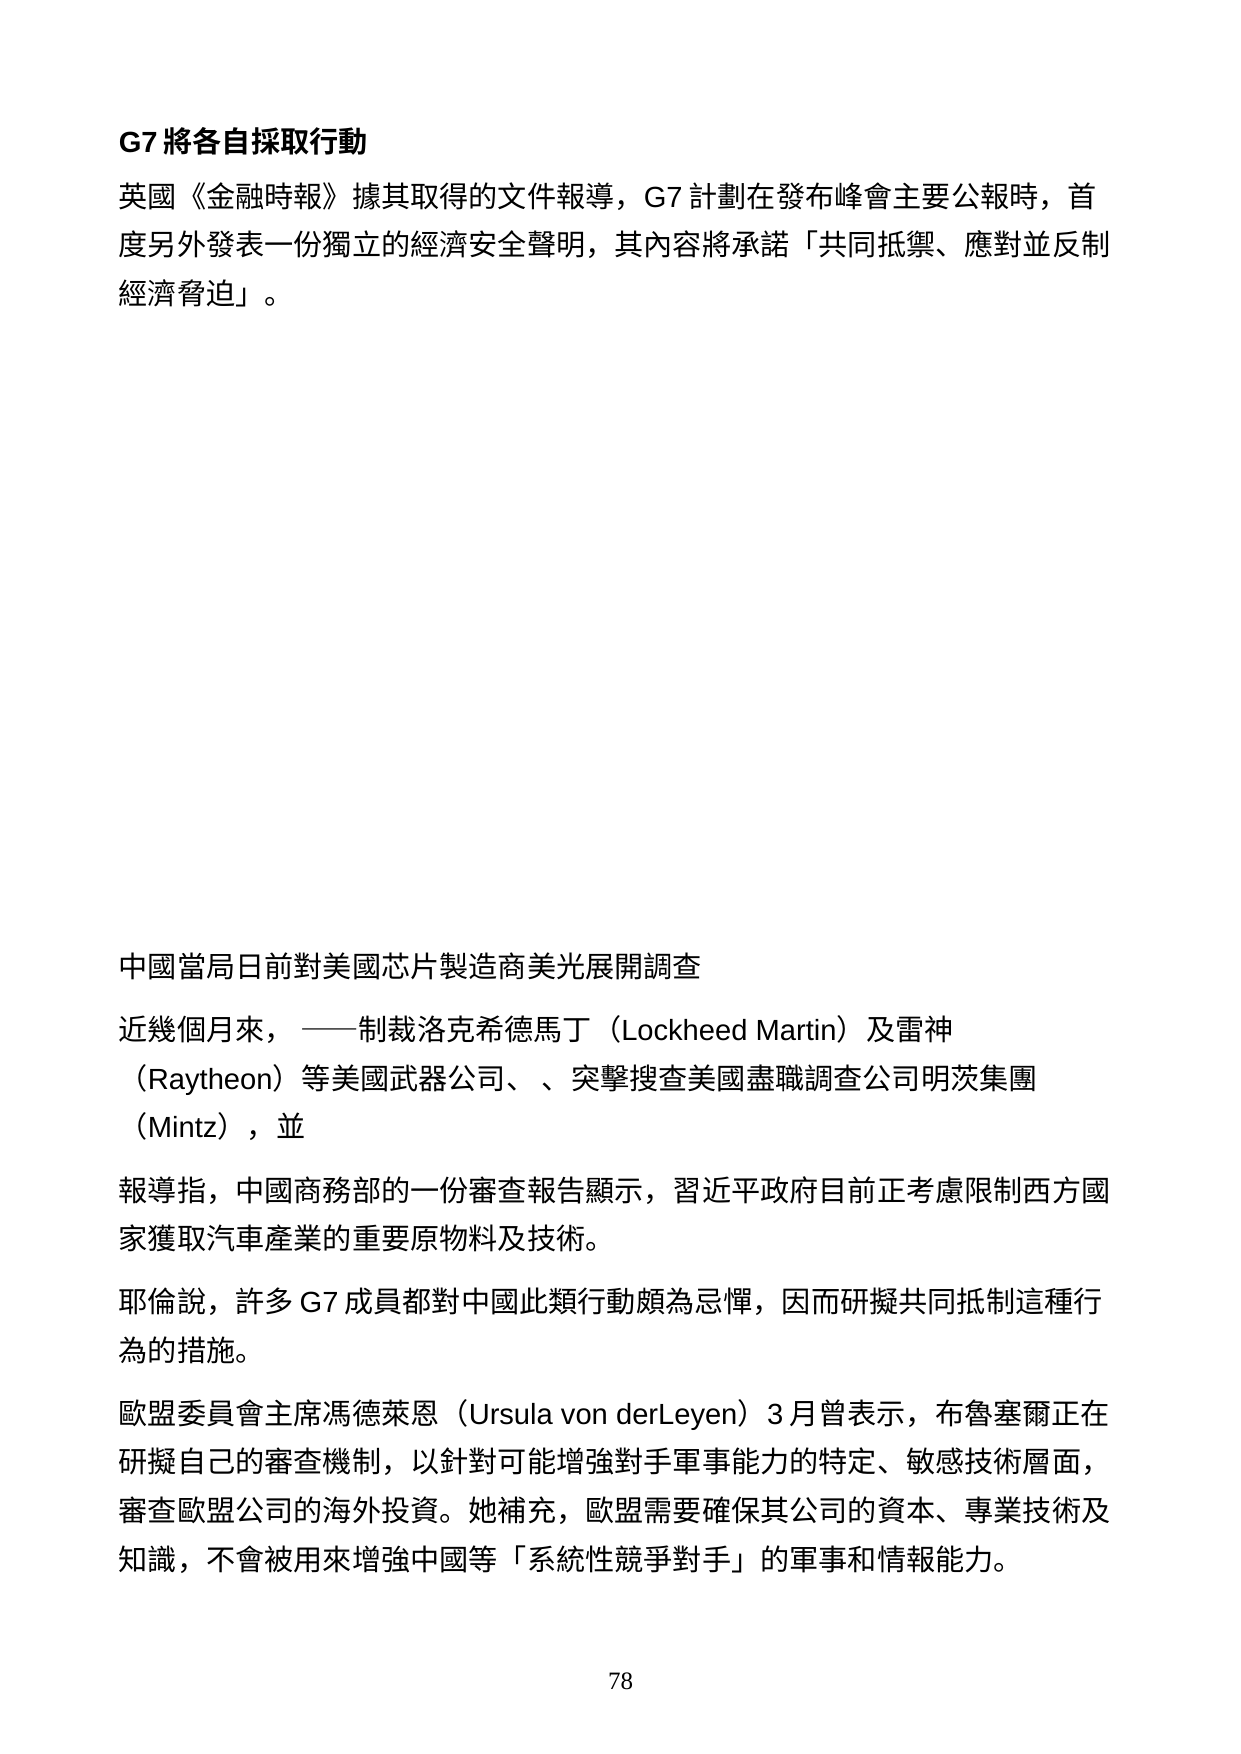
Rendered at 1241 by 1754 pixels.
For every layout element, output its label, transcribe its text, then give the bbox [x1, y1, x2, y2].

text 歐盟委員會主席馮德萊恩（Ursula von derLeyen）3月曾表示，布魯塞爾正在研擬自己的審查機制，以針對可能增強對手軍事能力的特定、敏感技術層面，審查歐盟公司的海外投資。她補充，歐盟需要確保其公司的資本、專業技術及知識，不會被用來增強中國等「系統性競爭對手」的軍事和情報能力。 [118, 1390, 1122, 1578]
text 耶倫說，許多G7成員都對中國此類行動頗為忌憚，因而研擬共同抵制這種行為的措施。 [118, 1279, 1122, 1369]
text 近幾個月來， ——制裁洛克希德馬丁（Lockheed Martin）及雷神（Raytheon）等美國武器公司、 、突擊搜查美國盡職調查公司明茨集團（Mintz），並 [118, 1007, 1122, 1146]
text 英國《金融時報》據其取得的文件報導，G7計劃在發布峰會主要公報時，首度另外發表一份獨立的經濟安全聲明，其內容將承諾「共同抵禦、應對並反制經濟脅迫」。 [118, 173, 1122, 313]
text 報導指，中國商務部的一份審查報告顯示，習近平政府目前正考慮限制西方國家獲取汽車產業的重要原物料及技術。 [118, 1167, 1122, 1258]
text 中國當局日前對美國芯片製造商美光展開調查 [118, 944, 1122, 986]
subtitle G7將各自採取行動 [118, 118, 1122, 161]
